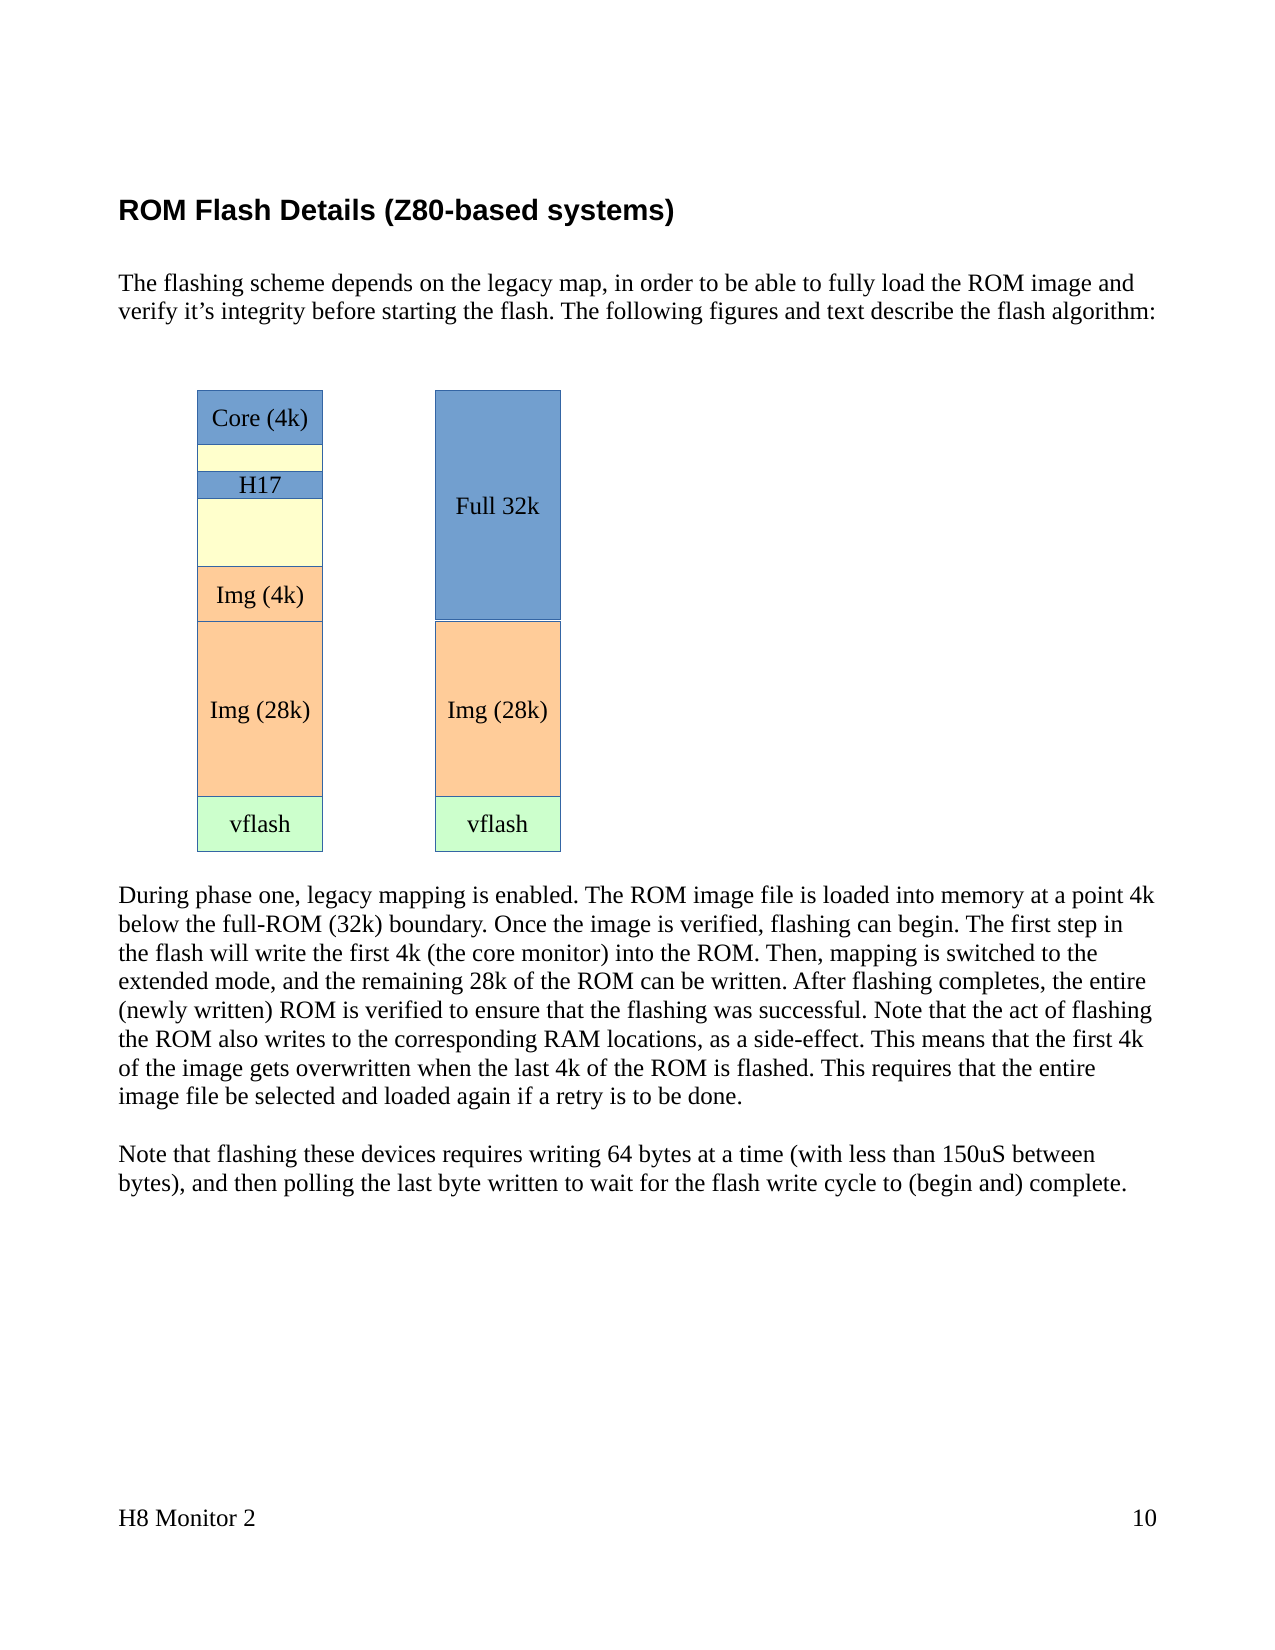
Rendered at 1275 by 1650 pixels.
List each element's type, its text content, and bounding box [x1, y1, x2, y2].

text Note that flashing these devices requires writing 64 bytes at a time (with less than 150uS between bytes), and then polling the last byte written to wait for the flash write cycle to (begin and) complete. [118, 1139, 1157, 1196]
text The flashing scheme depends on the legacy map, in order to be able to fully load the ROM image and verify it’s integrity before starting the flash. The following figures and text describe the flash algorithm: [118, 268, 1157, 325]
text During phase one, legacy mapping is enabled. The ROM image file is loaded into memory at a point 4k below the full-ROM (32k) boundary. Once the image is verified, flashing can begin. The first step in the flash will write the first 4k (the core monitor) into the ROM. Then, mapping is switched to the extended mode, and the remaining 28k of the ROM can be written. After flashing completes, the entire (newly written) ROM is verified to ensure that the flashing was successful. Note that the act of flashing the ROM also writes to the corresponding RAM locations, as a side-effect. This means that the first 4k of the image gets overwritten when the last 4k of the ROM is flashed. This requires that the entire image file be selected and loaded again if a retry is to be done. [118, 880, 1157, 1110]
subtitle ROM Flash Details (Z80-based systems) [118, 193, 1157, 226]
